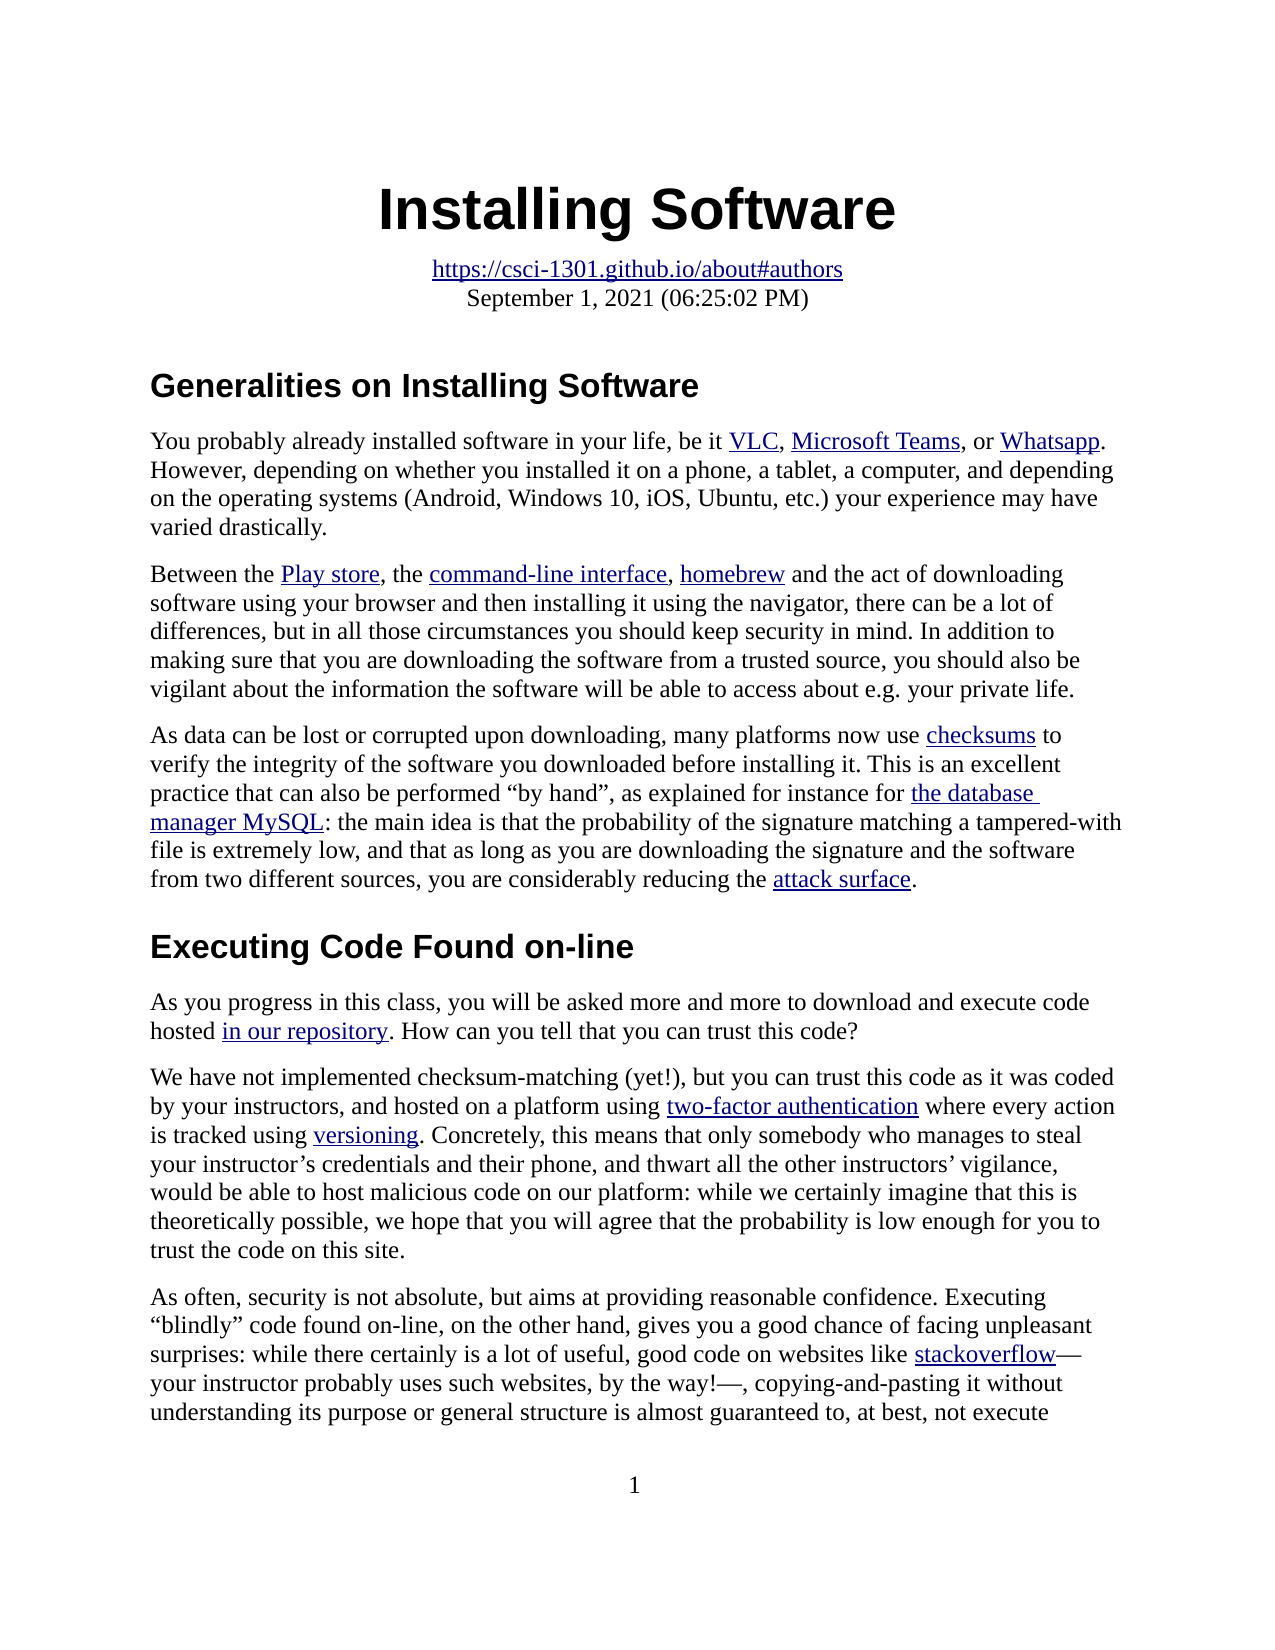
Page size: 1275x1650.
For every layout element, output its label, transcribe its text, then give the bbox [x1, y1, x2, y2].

text We have not implemented checksum-matching (yet!), but you can trust this code as it was coded by your instructors, and hosted on a platform using two-factor authentication where every action is tracked using versioning. Concretely, this means that only somebody who manages to steal your instructor’s credentials and their phone, and thwart all the other instructors’ vigilance, would be able to host malicious code on our platform: while we certainly imagine that this is theoretically possible, we hope that you will agree that the probability is low enough for you to trust the code on this site. [150, 1062, 1125, 1264]
text https://csci-1301.github.io/about#authors [150, 254, 1125, 283]
text September 1, 2021 (06:25:02 PM) [150, 283, 1125, 312]
text You probably already installed software in your life, be it VLC, Microsoft Teams, or Whatsapp. However, depending on whether you installed it on a phone, a tablet, a computer, and depending on the operating systems (Android, Windows 10, iOS, Ubuntu, etc.) your experience may have varied drastically. [150, 426, 1125, 541]
text As data can be lost or corrupted upon downloading, many platforms now use checksums to verify the integrity of the software you downloaded before installing it. This is an excellent practice that can also be performed “by hand”, as explained for instance for the database manager MySQL: the main idea is that the probability of the signature matching a tampered-with file is extremely low, and that as long as you are downloading the signature and the software from two different sources, you are considerably reducing the attack surface. [150, 721, 1125, 893]
text As you progress in this class, you will be asked more and more to download and execute code hosted in our repository. How can you tell that you can trust this code? [150, 987, 1125, 1044]
subtitle Executing Code Found on-line [150, 927, 1125, 966]
subtitle Generalities on Installing Software [150, 366, 1125, 404]
text Between the Play store, the command-line interface, homebrew and the act of downloading software using your browser and then installing it using the navigator, there can be a lot of differences, but in all those circumstances you should keep security in mind. In addition to making sure that you are downloading the software from a trusted source, you should also be vigilant about the information the software will be able to access about e.g. your private life. [150, 559, 1125, 703]
title Installing Software [150, 175, 1125, 242]
text As often, security is not absolute, but aims at providing reasonable confidence. Executing “blindly” code found on-line, on the other hand, gives you a good chance of facing unpleasant surprises: while there certainly is a lot of useful, good code on websites like stackoverflow—your instructor probably uses such websites, by the way!—, copying-and-pasting it without understanding its purpose or general structure is almost guaranteed to, at best, not execute [150, 1282, 1125, 1425]
